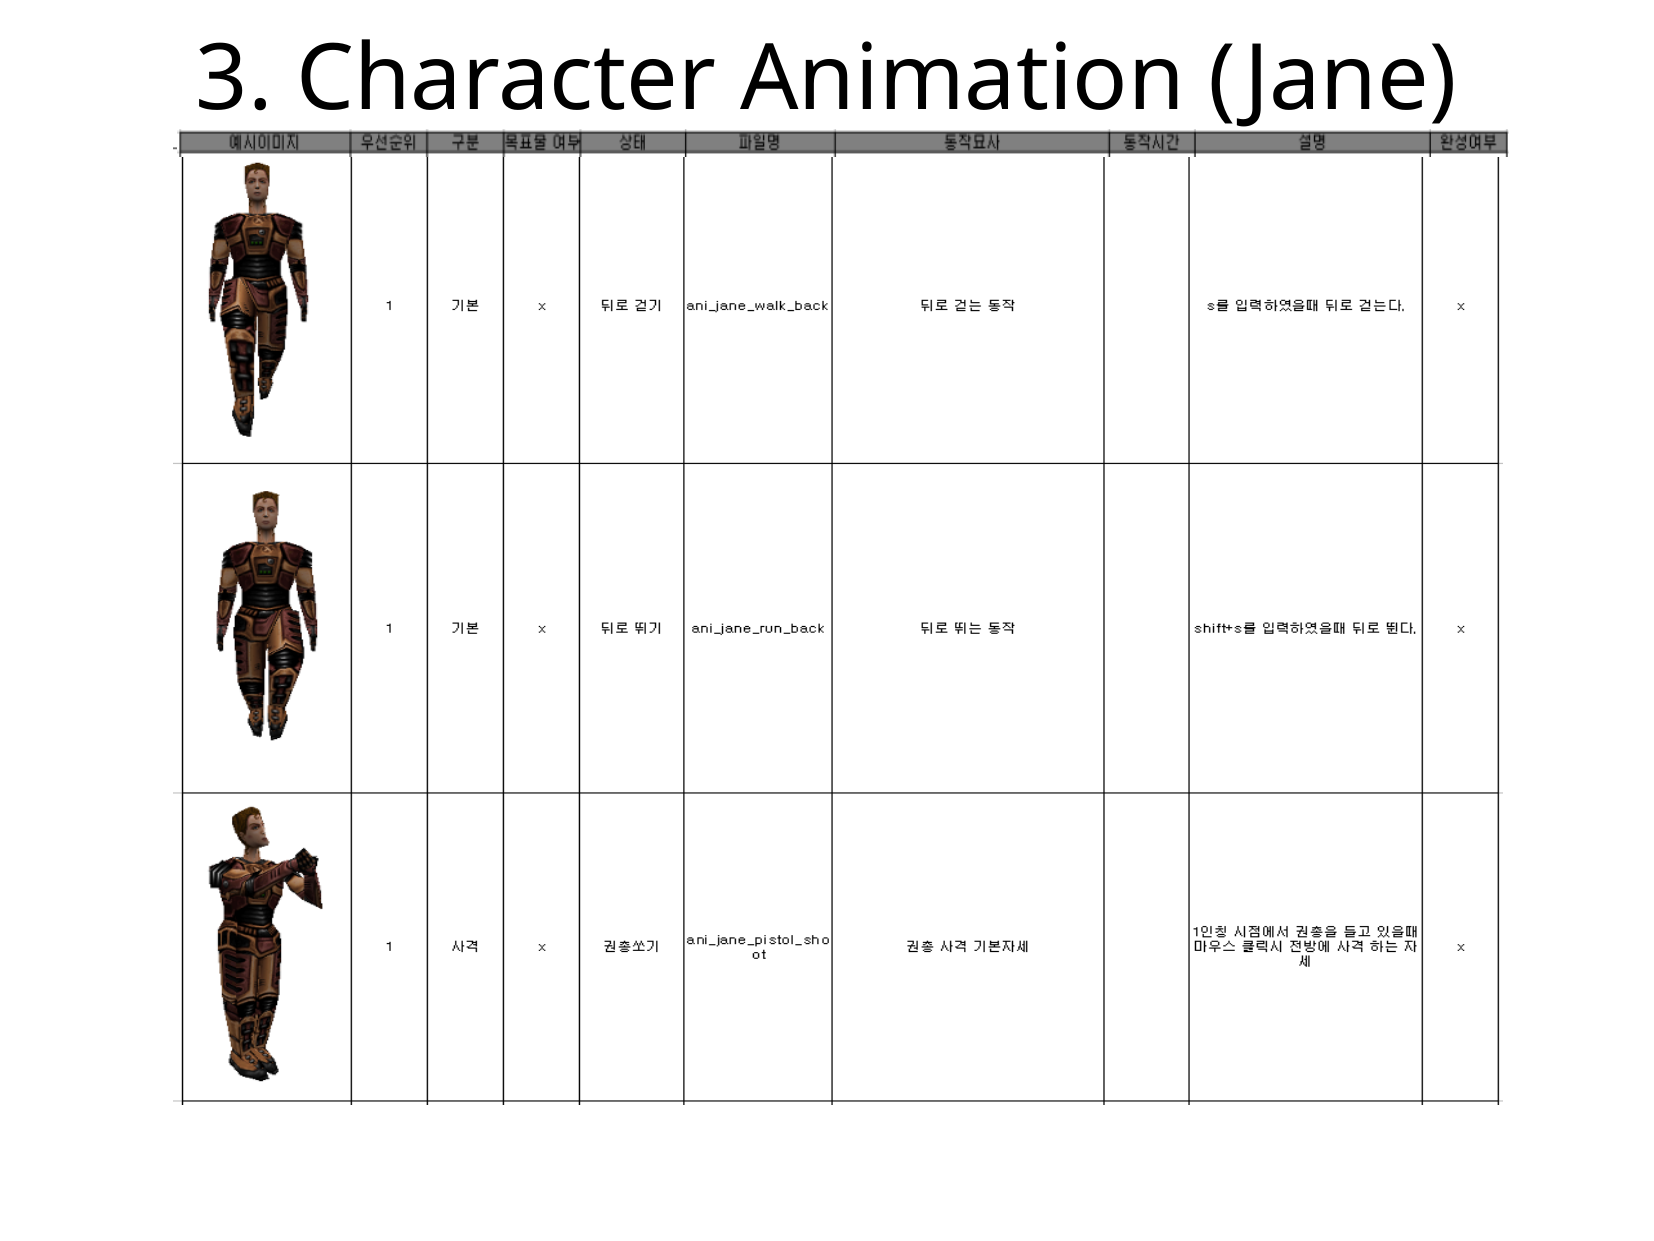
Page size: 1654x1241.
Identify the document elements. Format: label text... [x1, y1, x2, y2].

picture [173, 129, 1509, 1105]
title 3. Character Animation (Jane) [82, 17, 1571, 130]
